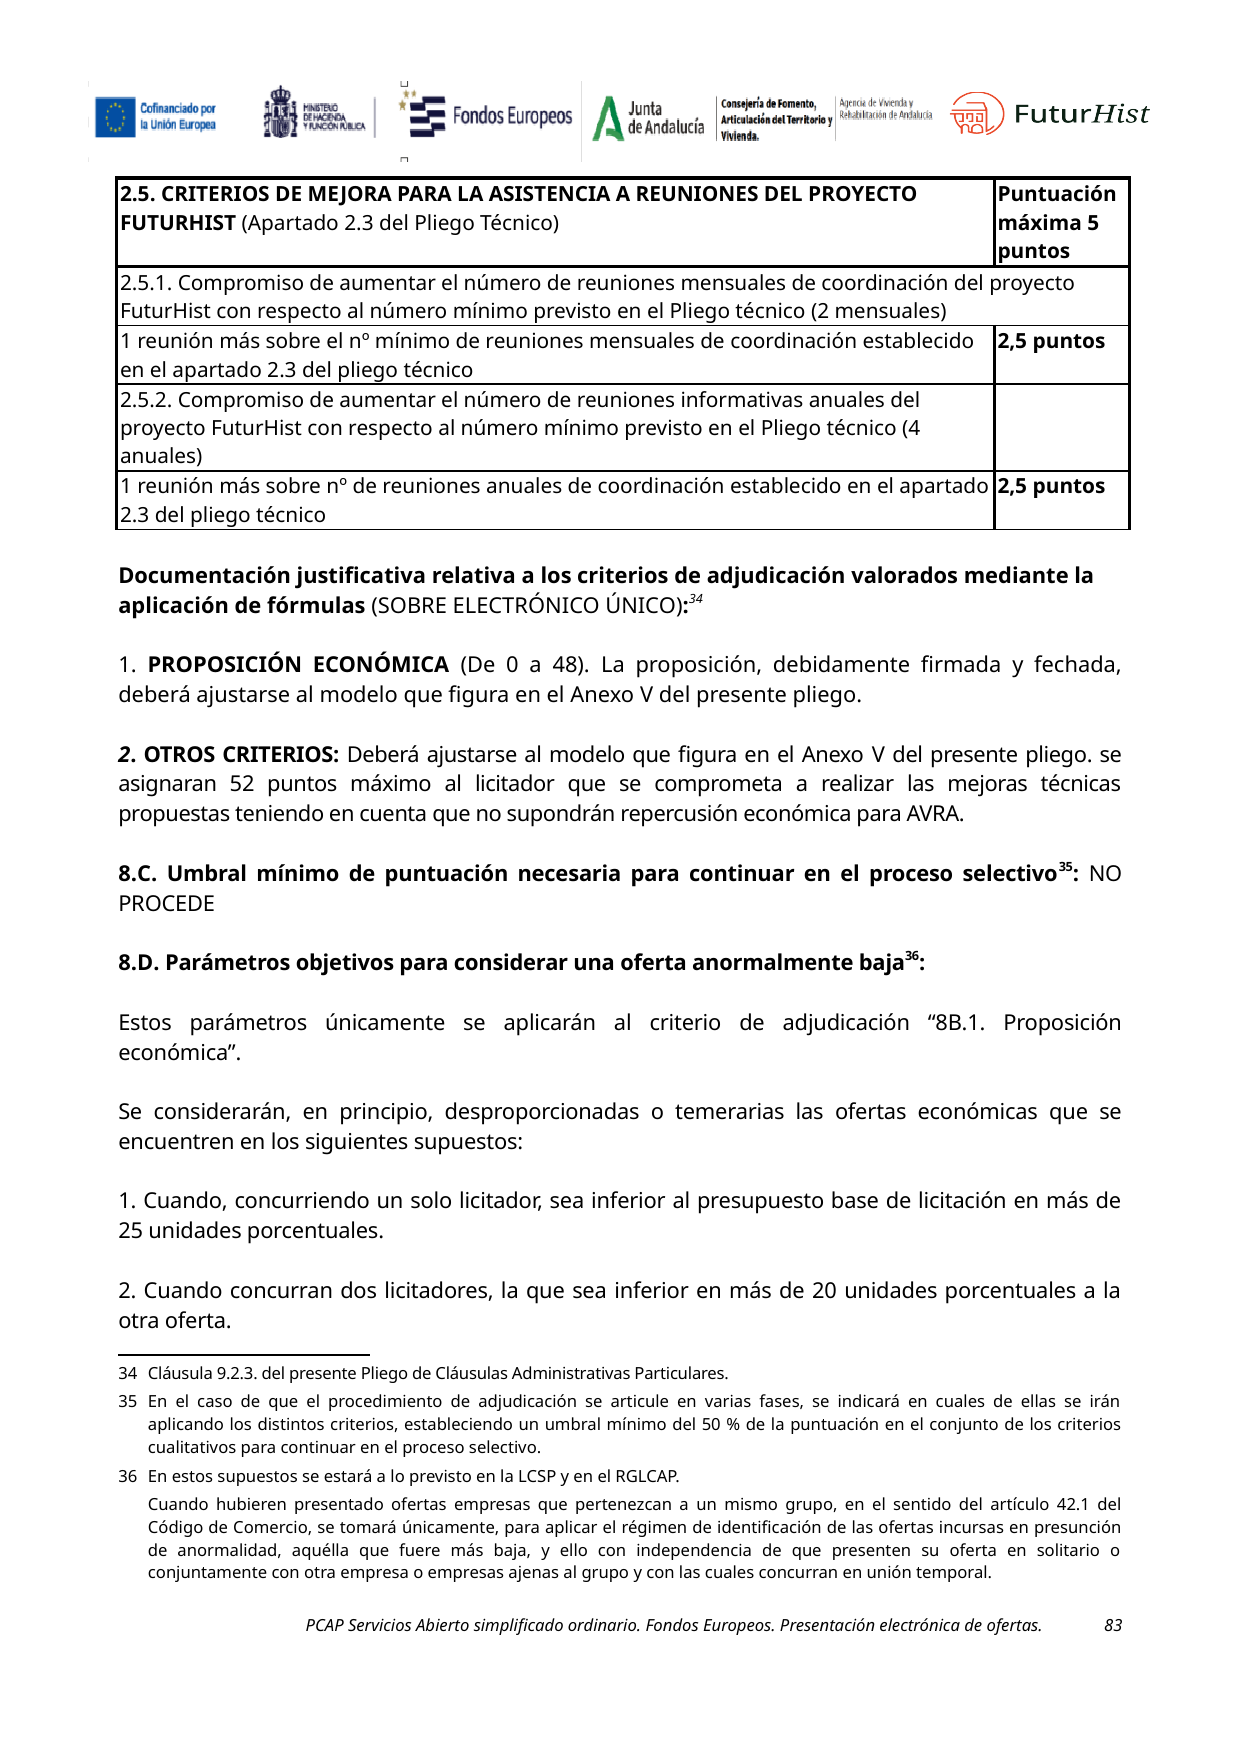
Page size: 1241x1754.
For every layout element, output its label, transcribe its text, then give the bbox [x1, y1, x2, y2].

text 1. Cuando, concurriendo un solo licitador, sea inferior al presupuesto base de licitación en más de 25 unidades porcentuales. [118, 1186, 1122, 1245]
table_cell 1 reunión más sobre el nº mínimo de reuniones mensuales de coordinación establecido en el apartado 2.3 del pliego técnico [118, 326, 993, 383]
text 2. Cuando concurran dos licitadores, la que sea inferior en más de 20 unidades porcentuales a la otra oferta. [118, 1275, 1122, 1334]
text 2. OTROS CRITERIOS: Deberá ajustarse al modelo que figura en el Anexo V del presente pliego. se asignaran 52 puntos máximo al licitador que se comprometa a realizar las mejoras técnicas propuestas teniendo en cuenta que no supondrán repercusión económica para AVRA. [118, 739, 1122, 828]
table_cell 2,5 puntos [996, 326, 1128, 383]
table_cell 1 reunión más sobre nº de reuniones anuales de coordinación establecido en el apartado 2.3 del pliego técnico [118, 472, 993, 528]
text 1. PROPOSICIÓN ECONÓMICA (De 0 a 48). La proposición, debidamente firmada y fechada, deberá ajustarse al modelo que figura en el Anexo V del presente pliego. [118, 649, 1122, 709]
text Documentación justificativa relativa a los criterios de adjudicación valorados mediante la aplicación de fórmulas (SOBRE ELECTRÓNICO ÚNICO): [118, 560, 1122, 619]
text En el caso de que el procedimiento de adjudicación se articule en varias fases, se indicará en cuales de ellas se irán aplicando los distintos criterios, estableciendo un umbral mínimo del 50 % de la puntuación en el conjunto de los criterios cualitativos para continuar en el proceso selectivo. [118, 1390, 1122, 1458]
table_cell 2,5 puntos [996, 472, 1128, 528]
table_cell 2.5.1. Compromiso de aumentar el número de reuniones mensuales de coordinación del proyecto FuturHist con respecto al número mínimo previsto en el Pliego técnico (2 mensuales) [118, 268, 1128, 325]
picture [949, 92, 1150, 135]
table_cell [996, 385, 1128, 470]
table_cell 2.5. CRITERIOS DE MEJORA PARA LA ASISTENCIA A REUNIONES DEL PROYECTO FUTURHIST (Apartado 2.3 del Pliego Técnico) [118, 180, 993, 265]
text 8.C. Umbral mínimo de puntuación necesaria para continuar en el proceso selectivo: NO PROCEDE [118, 858, 1122, 917]
table_cell Puntuación máxima 5 puntos [996, 180, 1128, 265]
text En estos supuestos se estará a lo previsto en la LCSP y en el RGLCAP. [118, 1464, 1122, 1487]
text Cuando hubieren presentado ofertas empresas que pertenezcan a un mismo grupo, en el sentido del artículo 42.1 del Código de Comercio, se tomará únicamente, para aplicar el régimen de identificación de las ofertas incursas en presunción de anormalidad, aquélla que fuere más baja, y ello con independencia de que presenten su oferta en solitario o conjuntamente con otra empresa o empresas ajenas al grupo y con las cuales concurran en unión temporal. [118, 1493, 1122, 1584]
table_cell 2.5.2. Compromiso de aumentar el número de reuniones informativas anuales del proyecto FuturHist con respecto al número mínimo previsto en el Pliego técnico (4 anuales) [118, 385, 993, 470]
text Se considerarán, en principio, desproporcionadas o temerarias las ofertas económicas que se encuentren en los siguientes supuestos: [118, 1096, 1122, 1156]
text Cláusula 9.2.3. del presente Pliego de Cláusulas Administrativas Particulares. [118, 1361, 1122, 1384]
picture [88, 79, 943, 162]
text Estos parámetros únicamente se aplicarán al criterio de adjudicación “8B.1. Proposición económica”. [118, 1007, 1122, 1066]
text 8.D. Parámetros objetivos para considerar una oferta anormalmente baja: [118, 947, 1122, 977]
